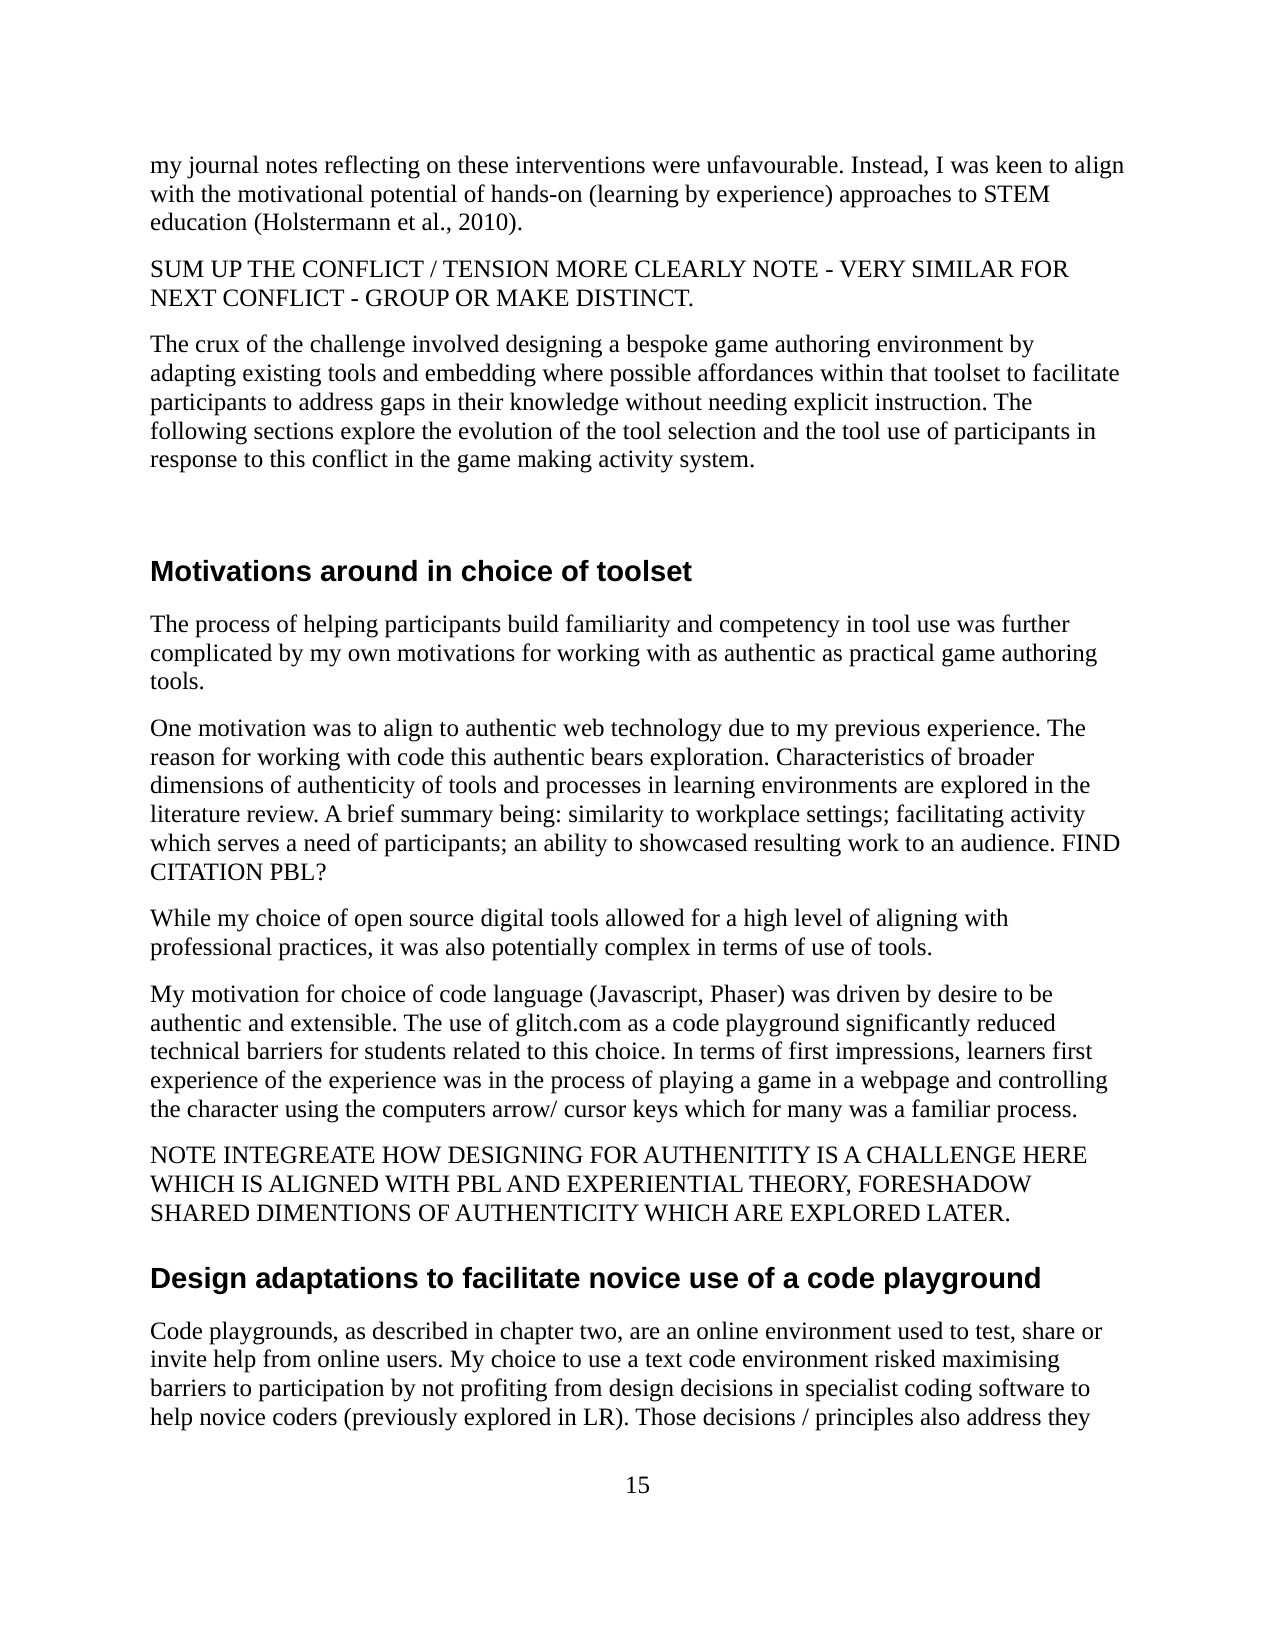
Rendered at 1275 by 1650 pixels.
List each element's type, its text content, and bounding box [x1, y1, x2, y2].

text One motivation was to align to authentic web technology due to my previous experience. The reason for working with code this authentic bears exploration. Characteristics of broader dimensions of authenticity of tools and processes in learning environments are explored in the literature review. A brief summary being: similarity to workplace settings; facilitating activity which serves a need of participants; an ability to showcased resulting work to an audience. FIND CITATION PBL? [150, 713, 1125, 886]
subtitle Design adaptations to facilitate novice use of a code playground [150, 1261, 1125, 1294]
text SUM UP THE CONFLICT / TENSION MORE CLEARLY NOTE - VERY SIMILAR FOR NEXT CONFLICT - GROUP OR MAKE DISTINCT. [150, 254, 1125, 312]
text Code playgrounds, as described in chapter two, are an online environment used to test, share or invite help from online users. My choice to use a text code environment risked maximising barriers to participation by not profiting from design decisions in specialist coding software to help novice coders (previously explored in LR). Those decisions / principles also address they [150, 1316, 1125, 1431]
text The process of helping participants build familiarity and competency in tool use was further complicated by my own motivations for working with as authentic as practical game authoring tools. [150, 609, 1125, 695]
text NOTE INTEGREATE HOW DESIGNING FOR AUTHENITITY IS A CHALLENGE HERE WHICH IS ALIGNED WITH PBL AND EXPERIENTIAL THEORY, FORESHADOW SHARED DIMENTIONS OF AUTHENTICITY WHICH ARE EXPLORED LATER. [150, 1141, 1125, 1227]
text my journal notes reflecting on these interventions were unfavourable. Instead, I was keen to align with the motivational potential of hands-on (learning by experience) approaches to STEM education (Holstermann et al., 2010). [150, 150, 1125, 236]
subtitle Motivations around in choice of toolset [150, 554, 1125, 587]
text My motivation for choice of code language (Javascript, Phaser) was driven by desire to be authentic and extensible. The use of glitch.com as a code playground significantly reduced technical barriers for students related to this choice. In terms of first impressions, learners first experience of the experience was in the process of playing a game in a webpage and controlling the character using the computers arrow/ cursor keys which for many was a familiar process. [150, 979, 1125, 1123]
text The crux of the challenge involved designing a bespoke game authoring environment by adapting existing tools and embedding where possible affordances within that toolset to facilitate participants to address gaps in their knowledge without needing explicit instruction. The following sections explore the evolution of the tool selection and the tool use of participants in response to this conflict in the game making activity system. [150, 329, 1125, 473]
text While my choice of open source digital tools allowed for a high level of aligning with professional practices, it was also potentially complex in terms of use of tools. [150, 903, 1125, 961]
